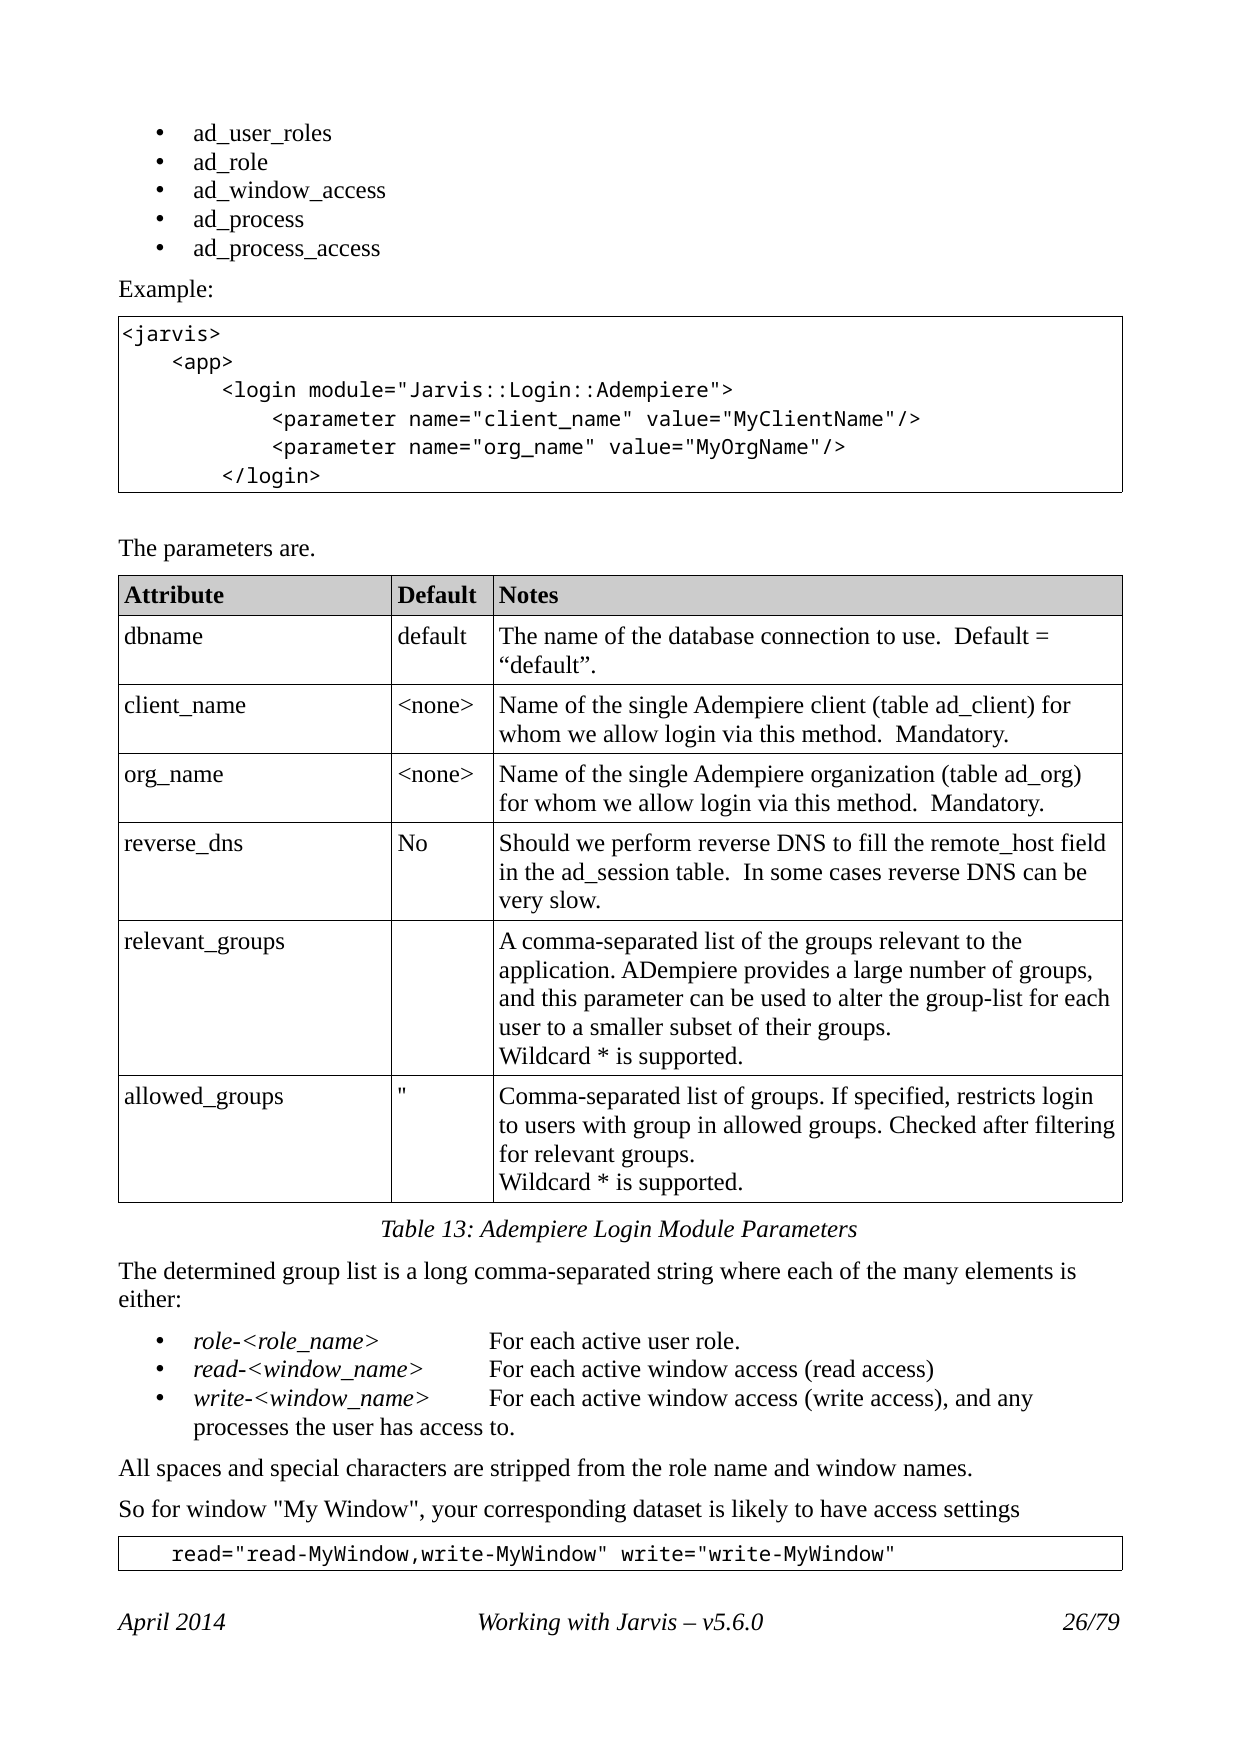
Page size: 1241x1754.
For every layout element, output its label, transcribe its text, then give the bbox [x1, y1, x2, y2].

table_header Attribute [119, 576, 391, 615]
table_cell Name of the single Adempiere client (table ad_client) for whom we allow login via this method. Mandatory. [494, 685, 1122, 753]
table_header Default [392, 576, 493, 615]
table_cell Name of the single Adempiere organization (table ad_org) for whom we allow login via this method. Mandatory. [494, 754, 1122, 822]
text <app> [119, 344, 1122, 372]
text So for window "My Window", your corresponding dataset is likely to have access settings [118, 1494, 1122, 1523]
table_cell dbname [119, 616, 391, 684]
table_cell Comma-separated list of groups. If specified, restricts login to users with group in allowed groups. Checked after filtering for relevant groups. Wildcard * is supported. [494, 1076, 1122, 1202]
table_cell client_name [119, 685, 391, 753]
table_cell org_name [119, 754, 391, 822]
table_cell '' [392, 1076, 493, 1202]
text <parameter name="org_name" value="MyOrgName"/> [119, 429, 1122, 458]
text All spaces and special characters are stripped from the role name and window names. [118, 1453, 1122, 1482]
table_cell default [392, 616, 493, 684]
text <login module="Jarvis::Login::Adempiere"> [119, 372, 1122, 401]
list ad_window_access [156, 176, 1122, 204]
text The determined group list is a long comma-separated string where each of the many elements is either: [118, 1256, 1122, 1313]
table_cell <none> [392, 685, 493, 753]
list ad_role [156, 147, 1122, 176]
text Table 13: Adempiere Login Module Parameters [118, 1214, 1122, 1243]
text read="read-MyWindow,write-MyWindow" write="write-MyWindow" [119, 1537, 1122, 1570]
table_cell A comma-separated list of the groups relevant to the application. ADempiere provides a large number of groups, and this parameter can be used to alter the group-list for each user to a smaller subset of their groups. Wildcard * is supported. [494, 921, 1122, 1075]
list ad_process_access [156, 233, 1122, 262]
table_cell allowed_groups [119, 1076, 391, 1202]
text </login> [119, 458, 1122, 492]
text Example: [118, 274, 1122, 303]
text <parameter name="client_name" value="MyClientName"/> [119, 401, 1122, 429]
list ad_user_roles [156, 118, 1122, 147]
table_cell No [392, 823, 493, 920]
table_cell The name of the database connection to use. Default = “default”. [494, 616, 1122, 684]
table_cell [392, 921, 493, 1075]
table_cell <none> [392, 754, 493, 822]
list write-<window_name> For each active window access (write access), and any processes the user has access to. [156, 1383, 1122, 1441]
table_cell Should we perform reverse DNS to fill the remote_host field in the ad_session table. In some cases reverse DNS can be very slow. [494, 823, 1122, 920]
list read-<window_name> For each active window access (read access) [156, 1354, 1122, 1383]
text The parameters are. [118, 533, 1122, 562]
text <jarvis> [119, 317, 1122, 344]
table_cell relevant_groups [119, 921, 391, 1075]
list role-<role_name> For each active user role. [156, 1326, 1122, 1354]
list ad_process [156, 204, 1122, 233]
table_cell reverse_dns [119, 823, 391, 920]
table_header Notes [494, 576, 1122, 615]
